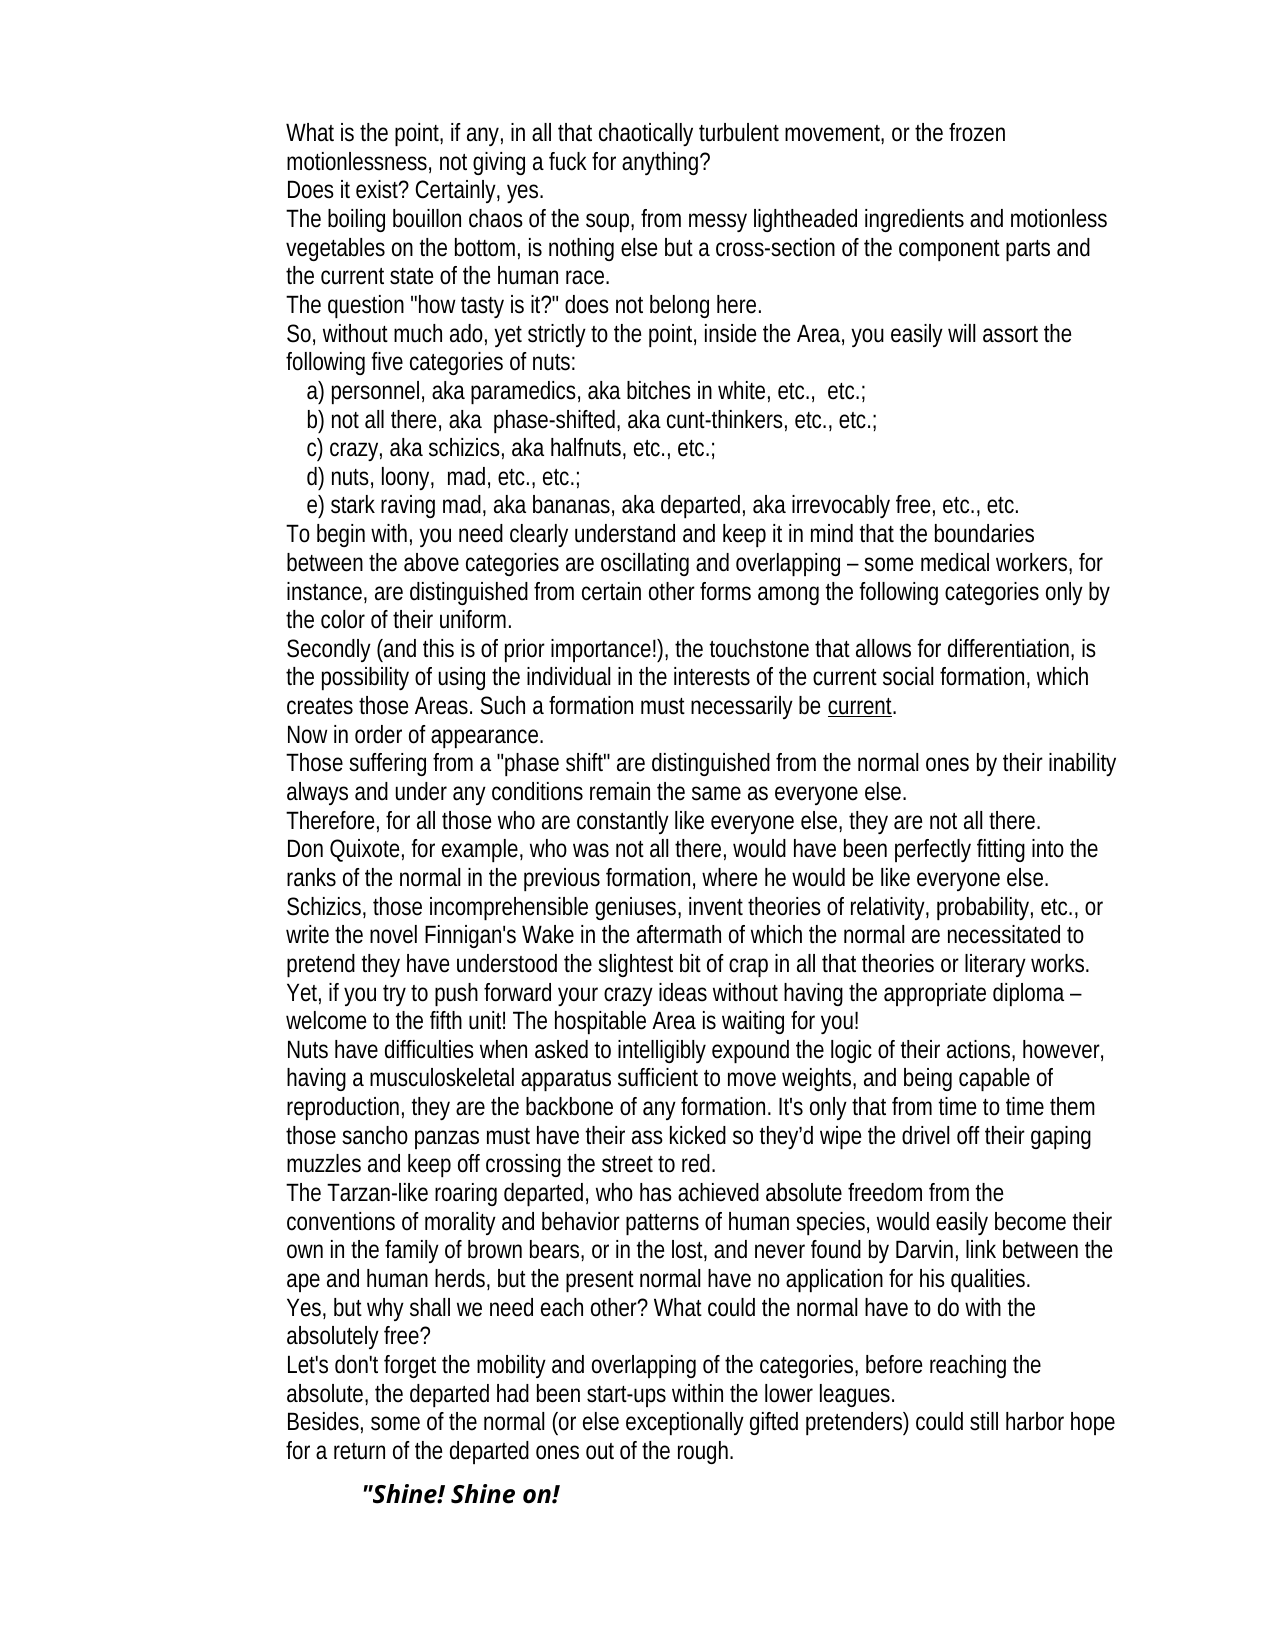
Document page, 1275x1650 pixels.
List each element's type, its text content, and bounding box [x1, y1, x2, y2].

list Besides, some of the normal (or else exceptionally gifted pretenders) could still harbor hope for a return of the departed ones out of the rough. [286, 1407, 1118, 1464]
list Does it exist? Certainly, yes. [286, 175, 1118, 204]
list Nuts have difficulties when asked to intelligibly expound the logic of their actions, however, having a musculoskeletal apparatus sufficient to move weights, and being capable of reproduction, they are the backbone of any formation. It's only that from time to time them those sancho panzas must have their ass kicked so they’d wipe the drivel off their gaping muzzles and keep off crossing the street to red. [286, 1035, 1118, 1178]
list Therefore, for all those who are constantly like everyone else, they are not all there. [286, 806, 1118, 834]
list e) stark raving mad, aka bananas, aka departed, aka irrevocably free, etc., etc. [286, 491, 1118, 519]
list c) crazy, aka schizics, aka halfnuts, etc., etc.; [286, 433, 1118, 462]
list Schizics, those incomprehensible geniuses, invent theories of relativity, probability, etc., or write the novel Finnigan's Wake in the aftermath of which the normal are necessitated to pretend they have understood the slightest bit of crap in all that theories or literary works. [286, 892, 1118, 977]
list d) nuts, loony, mad, etc., etc.; [286, 462, 1118, 491]
list To begin with, you need clearly understand and keep it in mind that the boundaries between the above categories are oscillating and overlapping – some medical workers, for instance, are distinguished from certain other forms among the following categories only by the color of their uniform. [286, 519, 1118, 634]
list The Tarzan-like roaring departed, who has achieved absolute freedom from the conventions of morality and behavior patterns of human species, would easily become their own in the family of brown bears, or in the lost, and never found by Darvin, link between the ape and human herds, but the present normal have no application for his qualities. [286, 1178, 1118, 1293]
list Now in order of appearance. [286, 720, 1118, 748]
list Yes, but why shall we need each other? What could the normal have to do with the absolutely free? [286, 1293, 1118, 1350]
list Those suffering from a "phase shift" are distinguished from the normal ones by their inability always and under any conditions remain the same as everyone else. [286, 748, 1118, 806]
list a) personnel, aka paramedics, aka bitches in white, etc., etc.; [286, 376, 1118, 404]
list The boiling bouillon chaos of the soup, from messy lightheaded ingredients and motionless vegetables on the bottom, is nothing else but a cross-section of the component parts and the current state of the human race. [286, 204, 1118, 290]
list Don Quixote, for example, who was not all there, would have been perfectly fitting into the ranks of the normal in the previous formation, where he would be like everyone else. [286, 834, 1118, 892]
list Secondly (and this is of prior importance!), the touchstone that allows for differentiation, is the possibility of using the individual in the interests of the current social formation, which creates those Areas. Such a formation must necessarily be current. [286, 634, 1118, 720]
list Let's don't forget the mobility and overlapping of the categories, before reaching the absolute, the departed had been start-ups within the lower leagues. [286, 1350, 1118, 1407]
list So, without much ado, yet strictly to the point, inside the Area, you easily will assort the following five categories of nuts: [286, 319, 1118, 376]
list The question "how tasty is it?" does not belong here. [286, 290, 1118, 319]
list b) not all there, aka phase-shifted, aka cunt-thinkers, etc., etc.; [286, 404, 1118, 433]
list Yet, if you try to push forward your crazy ideas without having the appropriate diploma – welcome to the fifth unit! The hospitable Area is waiting for you! [286, 977, 1118, 1035]
text "Shine! Shine on! [286, 1477, 1118, 1511]
list What is the point, if any, in all that chaotically turbulent movement, or the frozen motionlessness, not giving a fuck for anything? [286, 118, 1118, 175]
